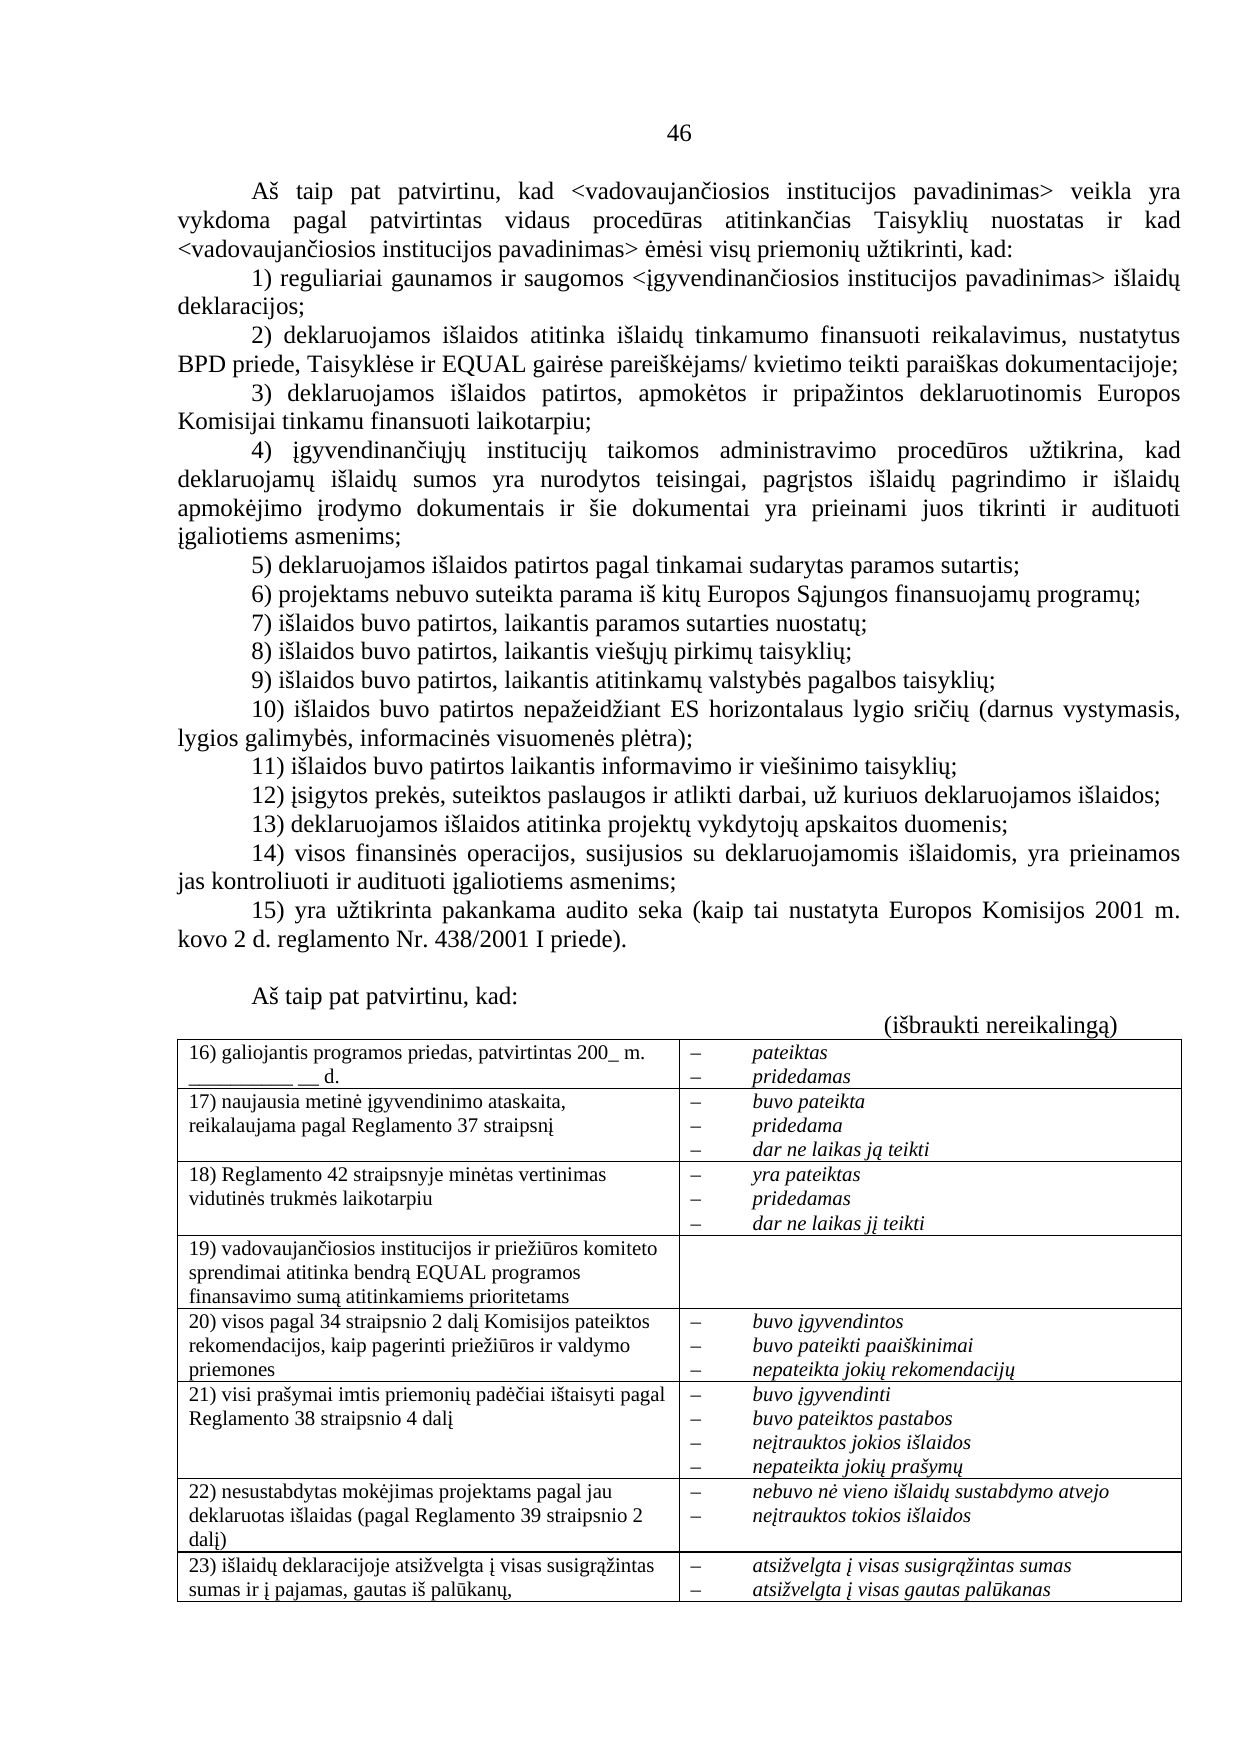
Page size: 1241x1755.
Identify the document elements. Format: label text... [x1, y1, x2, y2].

text 10) išlaidos buvo patirtos nepažeidžiant ES horizontalaus lygio sričių (darnus vystymasis, lygios galimybės, informacinės visuomenės plėtra); [177, 694, 1181, 751]
table_cell 18) Reglamento 42 straipsnyje minėtas vertinimas vidutinės trukmės laikotarpiu [178, 1162, 679, 1234]
text 8) išlaidos buvo patirtos, laikantis viešųjų pirkimų taisyklių; [177, 636, 1181, 665]
text 3) deklaruojamos išlaidos patirtos, apmokėtos ir pripažintos deklaruotinomis Europos Komisijai tinkamu finansuoti laikotarpiu; [177, 378, 1181, 435]
table_cell – buvo pateikta – pridedama – dar ne laikas ją teikti [680, 1089, 1181, 1161]
text 12) įsigytos prekės, suteiktos paslaugos ir atlikti darbai, už kuriuos deklaruojamos išlaidos; [177, 780, 1181, 809]
text 7) išlaidos buvo patirtos, laikantis paramos sutarties nuostatų; [177, 608, 1181, 636]
text 5) deklaruojamos išlaidos patirtos pagal tinkamai sudarytas paramos sutartis; [177, 550, 1181, 579]
text 14) visos finansinės operacijos, susijusios su deklaruojamomis išlaidomis, yra prieinamos jas kontroliuoti ir audituoti įgaliotiems asmenims; [177, 838, 1181, 895]
table_cell 17) naujausia metinė įgyvendinimo ataskaita, reikalaujama pagal Reglamento 37 straipsnį [178, 1089, 679, 1161]
table_cell [680, 1236, 1181, 1308]
table_header 16) galiojantis programos priedas, patvirtintas 200_ m. __________ __ d. [178, 1040, 679, 1088]
table_cell 22) nesustabdytas mokėjimas projektams pagal jau deklaruotas išlaidas (pagal Reglamento 39 straipsnio 2 dalį) [178, 1479, 679, 1551]
text 11) išlaidos buvo patirtos laikantis informavimo ir viešinimo taisyklių; [177, 751, 1181, 780]
table_header – pateiktas – pridedamas [680, 1040, 1181, 1088]
text Aš taip pat patvirtinu, kad: [177, 981, 1181, 1010]
text 15) yra užtikrinta pakankama audito seka (kaip tai nustatyta Europos Komisijos 2001 m. kovo 2 d. reglamento Nr. 438/2001 I priede). [177, 895, 1181, 953]
table_cell – yra pateiktas – pridedamas – dar ne laikas jį teikti [680, 1162, 1181, 1234]
text 6) projektams nebuvo suteikta parama iš kitų Europos Sąjungos finansuojamų programų; [177, 579, 1181, 608]
text 9) išlaidos buvo patirtos, laikantis atitinkamų valstybės pagalbos taisyklių; [177, 665, 1181, 694]
text Aš taip pat patvirtinu, kad <vadovaujančiosios institucijos pavadinimas> veikla yra vykdoma pagal patvirtintas vidaus procedūras atitinkančias Taisyklių nuostatas ir kad <vadovaujančiosios institucijos pavadinimas> ėmėsi visų priemonių užtikrinti, kad: [177, 176, 1181, 263]
text 4) įgyvendinančiųjų institucijų taikomos administravimo procedūros užtikrina, kad deklaruojamų išlaidų sumos yra nurodytos teisingai, pagrįstos išlaidų pagrindimo ir išlaidų apmokėjimo įrodymo dokumentais ir šie dokumentai yra prieinami juos tikrinti ir audituoti įgaliotiems asmenims; [177, 435, 1181, 550]
table_cell – buvo įgyvendinti – buvo pateiktos pastabos – neįtrauktos jokios išlaidos – nepateikta jokių prašymų [680, 1382, 1181, 1478]
text 2) deklaruojamos išlaidos atitinka išlaidų tinkamumo finansuoti reikalavimus, nustatytus BPD priede, Taisyklėse ir EQUAL gairėse pareiškėjams/ kvietimo teikti paraiškas dokumentacijoje; [177, 320, 1181, 378]
table_cell – buvo įgyvendintos – buvo pateikti paaiškinimai – nepateikta jokių rekomendacijų [680, 1309, 1181, 1381]
table_cell 20) visos pagal 34 straipsnio 2 dalį Komisijos pateiktos rekomendacijos, kaip pagerinti priežiūros ir valdymo priemones [178, 1309, 679, 1381]
table_cell 21) visi prašymai imtis priemonių padėčiai ištaisyti pagal Reglamento 38 straipsnio 4 dalį [178, 1382, 679, 1478]
table_cell 19) vadovaujančiosios institucijos ir priežiūros komiteto sprendimai atitinka bendrą EQUAL programos finansavimo sumą atitinkamiems prioritetams [178, 1236, 679, 1308]
table_cell – nebuvo nė vieno išlaidų sustabdymo atvejo – neįtrauktos tokios išlaidos [680, 1479, 1181, 1551]
table_cell – atsižvelgta į visas susigrąžintas sumas – atsižvelgta į visas gautas palūkanas [680, 1553, 1181, 1601]
text (išbraukti nereikalingą) [177, 1010, 1181, 1039]
text 13) deklaruojamos išlaidos atitinka projektų vykdytojų apskaitos duomenis; [177, 809, 1181, 838]
text 1) reguliariai gaunamos ir saugomos <įgyvendinančiosios institucijos pavadinimas> išlaidų deklaracijos; [177, 263, 1181, 320]
table_cell 23) išlaidų deklaracijoje atsižvelgta į visas susigrąžintas sumas ir į pajamas, gautas iš palūkanų, [178, 1553, 679, 1601]
